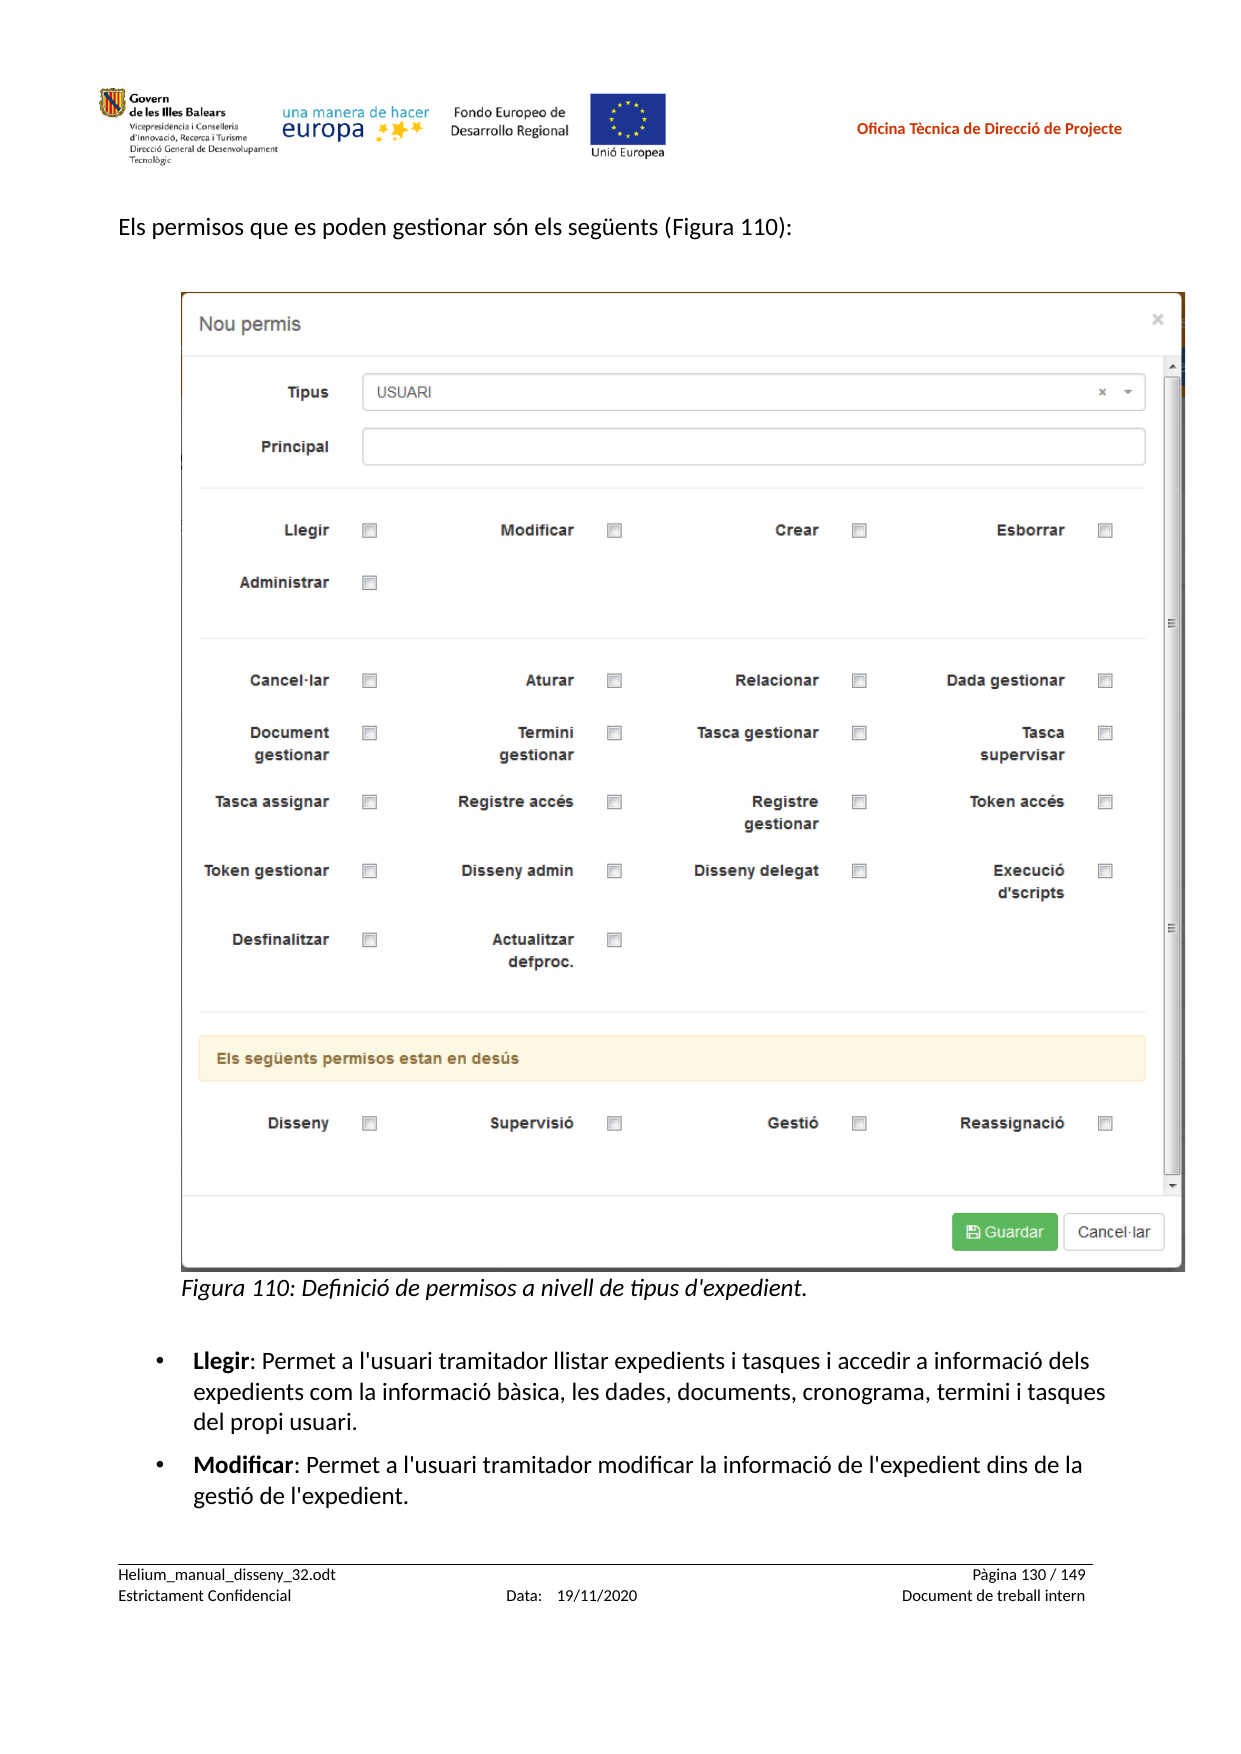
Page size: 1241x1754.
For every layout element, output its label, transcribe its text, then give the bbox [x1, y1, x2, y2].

picture [99, 87, 668, 166]
text Els permisos que es poden gestionar són els següents (Figura 110): [118, 211, 1122, 241]
list Llegir: Permet a l'usuari tramitador llistar expedients i tasques i accedir a informació dels expedients com la informació bàsica, les dades, documents, cronograma, termini i tasques del propi usuari. [156, 1345, 1122, 1437]
list Modificar: Permet a l'usuari tramitador modificar la informació de l'expedient dins de la gestió de l'expedient. [156, 1449, 1122, 1511]
text Figura 110: Definició de permisos a nivell de tipus d'expedient. [181, 1272, 1185, 1302]
picture [181, 292, 1185, 1272]
